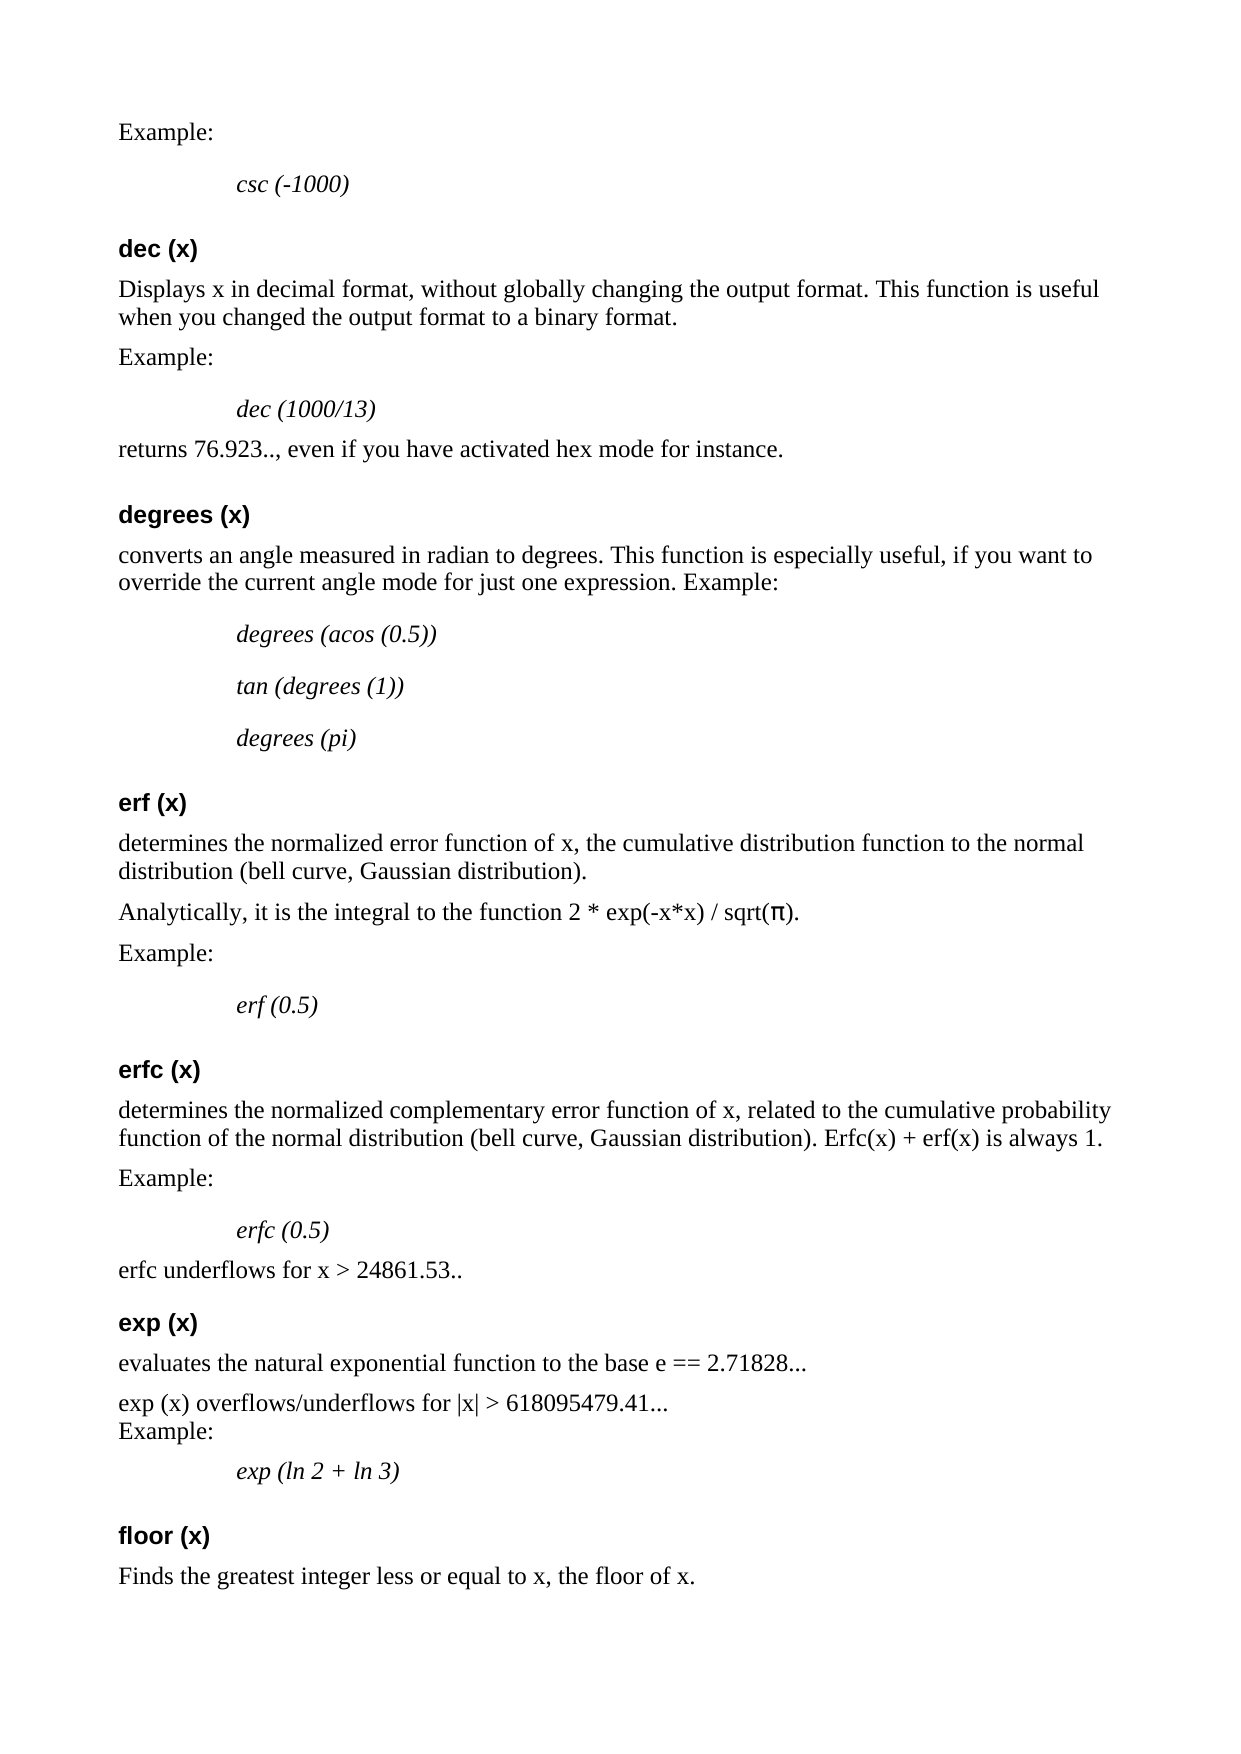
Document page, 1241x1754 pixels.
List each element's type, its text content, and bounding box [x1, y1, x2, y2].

subtitle erf (x) [118, 789, 1122, 817]
subtitle erfc (x) [118, 1056, 1122, 1084]
text degrees (pi) [236, 724, 1122, 752]
text Example: [118, 343, 1122, 371]
subtitle exp (x) [118, 1309, 1122, 1337]
text Example: [118, 1164, 1122, 1192]
text exp (ln 2 + ln 3) [236, 1457, 1122, 1484]
text converts an angle measured in radian to degrees. This function is especially useful, if you want to override the current angle mode for just one expression. Example: [118, 541, 1122, 596]
text evaluates the natural exponential function to the base e == 2.71828... [118, 1349, 1122, 1377]
text erf (0.5) [236, 991, 1122, 1019]
text erfc (0.5) [236, 1216, 1122, 1244]
text Example: [118, 939, 1122, 967]
text csc (-1000) [236, 170, 1122, 198]
text Example: [118, 1417, 1122, 1445]
text determines the normalized complementary error function of x, related to the cumulative probability function of the normal distribution (bell curve, Gaussian distribution). Erfc(x) + erf(x) is always 1. [118, 1096, 1122, 1152]
subtitle dec (x) [118, 235, 1122, 263]
subtitle degrees (x) [118, 501, 1122, 528]
subtitle floor (x) [118, 1522, 1122, 1549]
text returns 76.923.., even if you have activated hex mode for instance. [118, 435, 1122, 463]
text Analytically, it is the integral to the function 2 * exp(-x*x) / sqrt(π). [118, 897, 1122, 927]
text erfc underflows for x > 24861.53.. [118, 1256, 1122, 1284]
text exp (x) overflows/underflows for |x| > 618095479.41... [118, 1389, 1122, 1417]
text determines the normalized error function of x, the cumulative distribution function to the normal distribution (bell curve, Gaussian distribution). [118, 829, 1122, 885]
text degrees (acos (0.5)) [236, 621, 1122, 648]
text tan (degrees (1)) [236, 672, 1122, 700]
text Example: [118, 118, 1122, 146]
text Finds the greatest integer less or equal to x, the floor of x. [118, 1562, 1122, 1590]
text Displays x in decimal format, without globally changing the output format. This function is useful when you changed the output format to a binary format. [118, 275, 1122, 331]
text dec (1000/13) [236, 395, 1122, 423]
